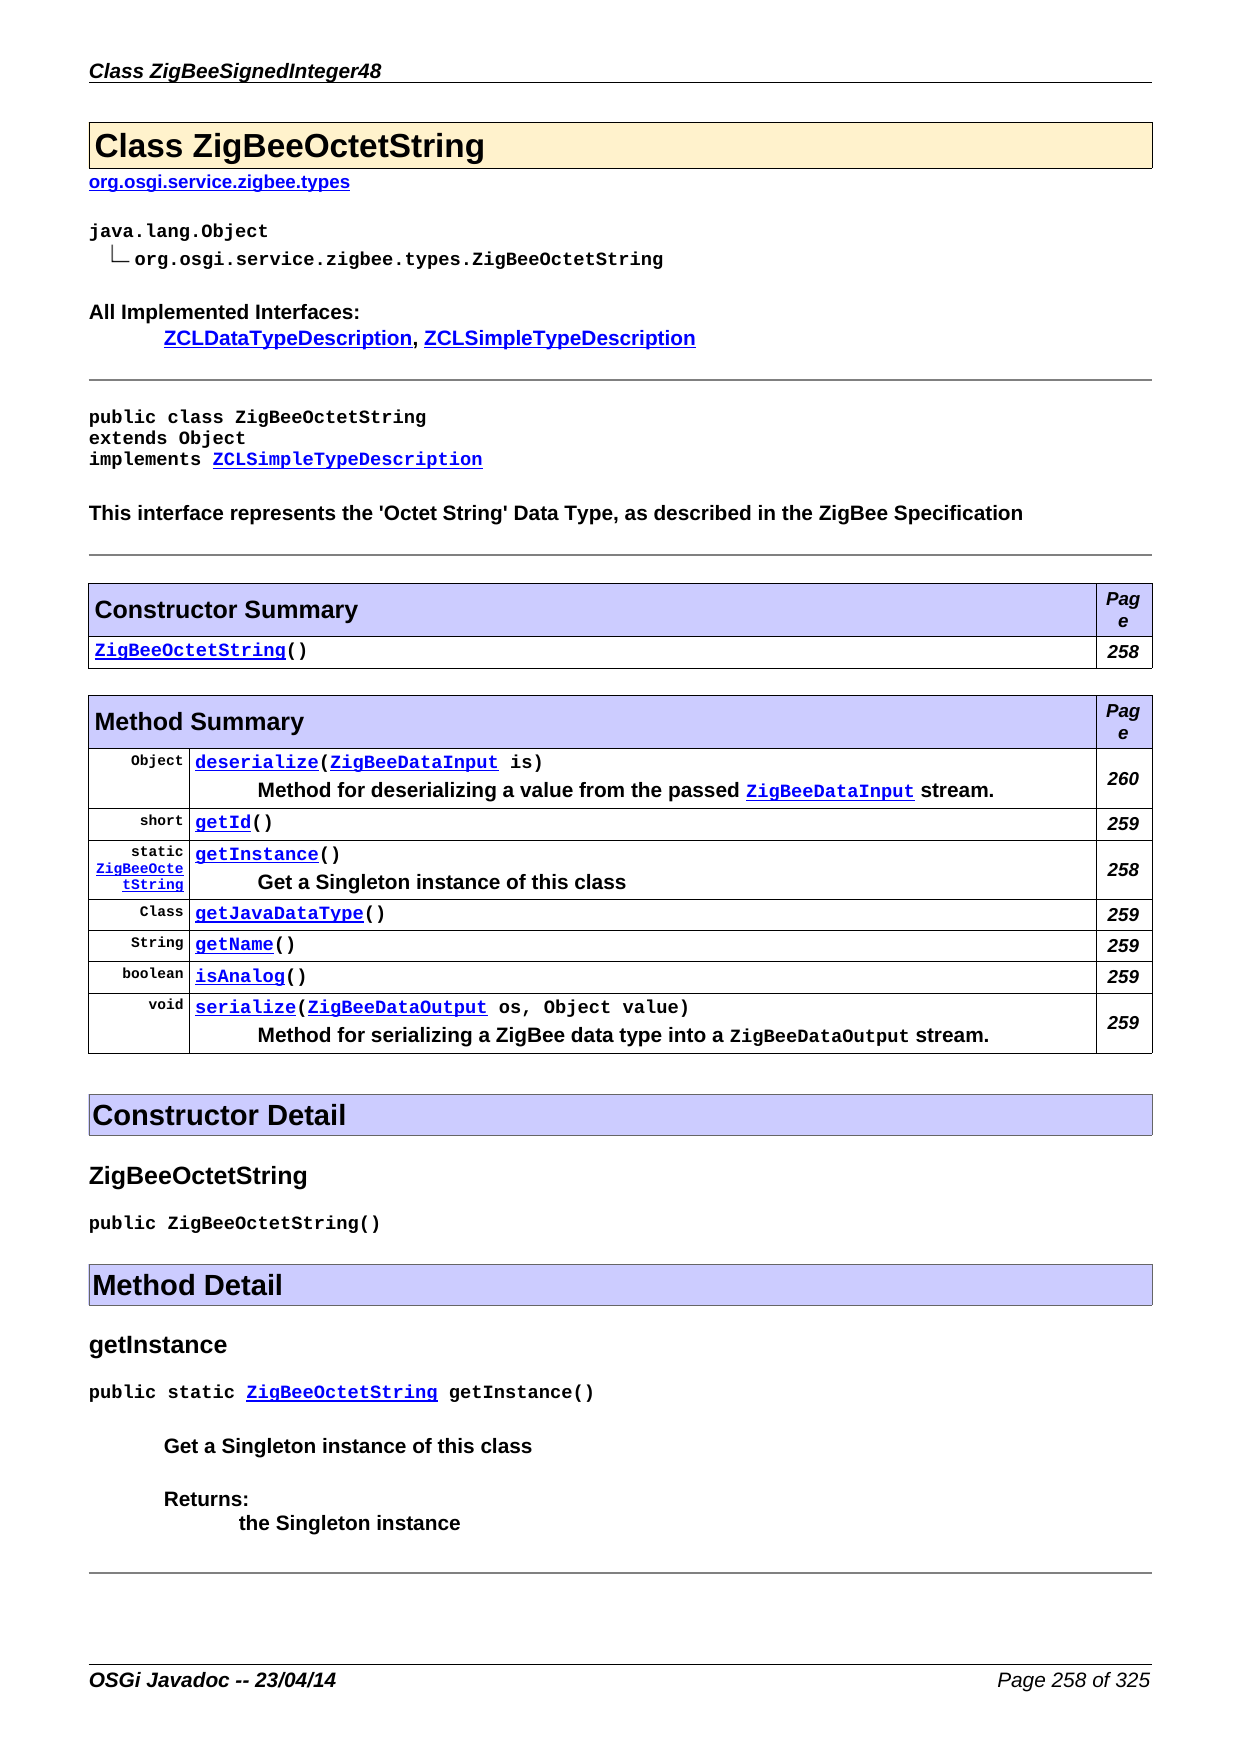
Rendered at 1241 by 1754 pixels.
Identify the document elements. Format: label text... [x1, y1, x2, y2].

subtitle ZigBeeOctetString [88, 1161, 1152, 1189]
table_cell 260 [1097, 900, 1152, 930]
table_cell 260 [1097, 809, 1152, 839]
table_cell 260 [1097, 962, 1152, 993]
table_header Method Summary [89, 696, 1096, 748]
table_cell isAnalog() [190, 962, 1096, 993]
subtitle All Implemented Interfaces: [88, 300, 1152, 324]
table_cell Object [89, 749, 189, 808]
table_header Page [1097, 584, 1152, 636]
text org.osgi.service.zigbee.types.ZigBeeOctetString [88, 243, 1152, 271]
table_cell getId() [190, 809, 1096, 839]
text public class ZigBeeOctetString [88, 408, 1152, 429]
table_cell 259 [1097, 841, 1152, 899]
text implements ZCLSimpleTypeDescription [88, 450, 1152, 471]
text Returns: [163, 1487, 1152, 1511]
table_cell String [89, 931, 189, 961]
table_cell Class [89, 900, 189, 930]
text extends Object [88, 429, 1152, 450]
text ZCLDataTypeDescription, ZCLSimpleTypeDescription [163, 326, 1152, 350]
table_cell getInstance() Get a Singleton instance of this class [190, 841, 1096, 899]
table_cell void [89, 994, 189, 1053]
picture [111, 243, 135, 266]
subtitle Class ZigBeeOctetString [90, 123, 1152, 168]
table_cell 259 [1097, 637, 1152, 667]
table_cell 260 [1097, 931, 1152, 961]
subtitle Method Detail [90, 1265, 1152, 1305]
table_header Constructor Summary [89, 584, 1096, 636]
text public ZigBeeOctetString() [88, 1213, 1152, 1235]
table_cell boolean [89, 962, 189, 993]
table_cell getJavaDataType() [190, 900, 1096, 930]
table_header Page [1097, 696, 1152, 748]
text java.lang.Object [88, 222, 1152, 243]
text org.osgi.service.zigbee.types [88, 171, 1152, 193]
subtitle getInstance [88, 1330, 1152, 1359]
table_cell serialize(ZigBeeDataOutput os, Object value) Method for serializing a ZigBee data type into a ZigBeeDataOutput stream. [190, 994, 1096, 1053]
text Get a Singleton instance of this class [163, 1433, 1152, 1457]
table_cell 261 [1097, 749, 1152, 808]
text the Singleton instance [238, 1511, 1152, 1534]
text public static ZigBeeOctetString getInstance() [88, 1383, 1152, 1404]
text This interface represents the 'Octet String' Data Type, as described in the ZigBee Specification [88, 501, 1152, 524]
table_cell ZigBeeOctetString() [89, 637, 1096, 667]
table_cell short [89, 809, 189, 839]
table_cell 260 [1097, 994, 1152, 1053]
subtitle Constructor Detail [90, 1095, 1152, 1135]
table_cell static ZigBeeOctetString [89, 841, 189, 899]
table_cell deserialize(ZigBeeDataInput is) Method for deserializing a value from the passed ZigBeeDataInput stream. [190, 749, 1096, 808]
table_cell getName() [190, 931, 1096, 961]
